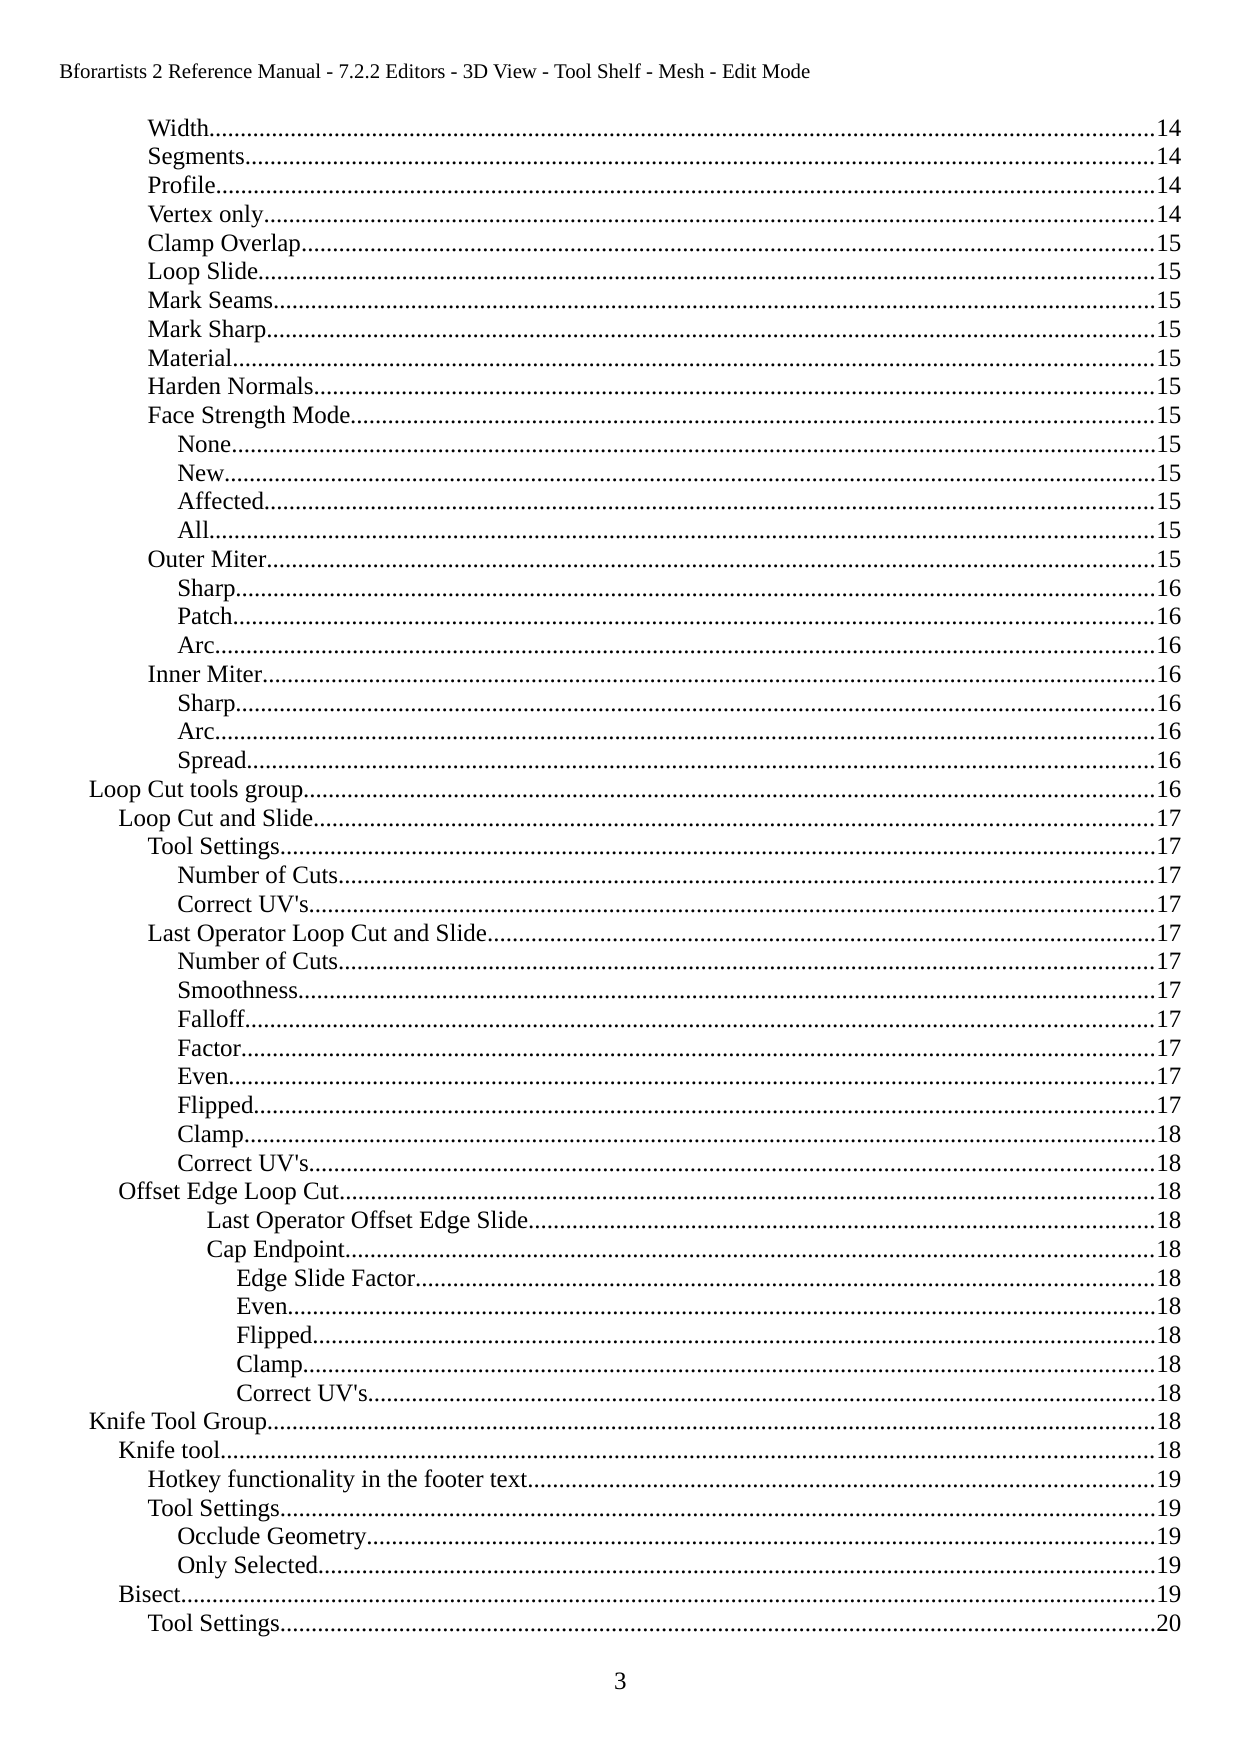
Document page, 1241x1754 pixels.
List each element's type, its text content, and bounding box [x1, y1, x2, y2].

text Affected 15 [177, 486, 1181, 515]
text Correct UV's 17 [177, 889, 1181, 918]
text Knife Tool Group 18 [88, 1406, 1181, 1435]
text Face Strength Mode 15 [147, 400, 1181, 429]
text Harden Normals 15 [147, 371, 1181, 400]
text Width 14 [147, 113, 1181, 141]
text Even 17 [177, 1061, 1181, 1090]
text Sharp 16 [177, 688, 1181, 716]
text Tool Settings 20 [147, 1608, 1181, 1636]
text Last Operator Loop Cut and Slide 17 [147, 918, 1181, 946]
text Mark Seams 15 [147, 285, 1181, 314]
text New 15 [177, 458, 1181, 486]
text Segments 14 [147, 141, 1181, 170]
text None 15 [177, 429, 1181, 458]
text Hotkey functionality in the footer text 19 [147, 1464, 1181, 1493]
text Correct UV's 18 [236, 1378, 1181, 1406]
text Bisect 19 [118, 1579, 1181, 1608]
text Number of Cuts 17 [177, 946, 1181, 975]
text Flipped 17 [177, 1090, 1181, 1119]
text Knife tool 18 [118, 1435, 1181, 1464]
text Occlude Geometry 19 [177, 1521, 1181, 1550]
text Smoothness 17 [177, 975, 1181, 1004]
text Tool Settings 19 [147, 1493, 1181, 1521]
text Spread 16 [177, 745, 1181, 774]
text Vertex only 14 [147, 199, 1181, 228]
text Clamp Overlap 15 [147, 228, 1181, 256]
text Material 15 [147, 343, 1181, 371]
text Correct UV's 18 [177, 1148, 1181, 1176]
text Arc 16 [177, 716, 1181, 745]
text Clamp 18 [177, 1119, 1181, 1148]
text Sharp 16 [177, 573, 1181, 601]
text Factor 17 [177, 1033, 1181, 1061]
text Outer Miter 15 [147, 544, 1181, 573]
text Edge Slide Factor 18 [236, 1263, 1181, 1291]
text Loop Cut and Slide 17 [118, 803, 1181, 831]
text Inner Miter 16 [147, 659, 1181, 688]
text Only Selected 19 [177, 1550, 1181, 1579]
text Number of Cuts 17 [177, 860, 1181, 889]
text Patch 16 [177, 601, 1181, 630]
text Tool Settings 17 [147, 831, 1181, 860]
text All 15 [177, 515, 1181, 544]
text Last Operator Offset Edge Slide 18 [206, 1205, 1181, 1234]
text Offset Edge Loop Cut 18 [118, 1176, 1181, 1205]
text Mark Sharp 15 [147, 314, 1181, 343]
text Profile 14 [147, 170, 1181, 199]
text Clamp 18 [236, 1349, 1181, 1378]
text Even 18 [236, 1291, 1181, 1320]
text Arc 16 [177, 630, 1181, 659]
text Loop Slide 15 [147, 256, 1181, 285]
text Flipped 18 [236, 1320, 1181, 1349]
text Falloff 17 [177, 1004, 1181, 1033]
text Loop Cut tools group 16 [88, 774, 1181, 803]
text Cap Endpoint 18 [206, 1234, 1181, 1263]
